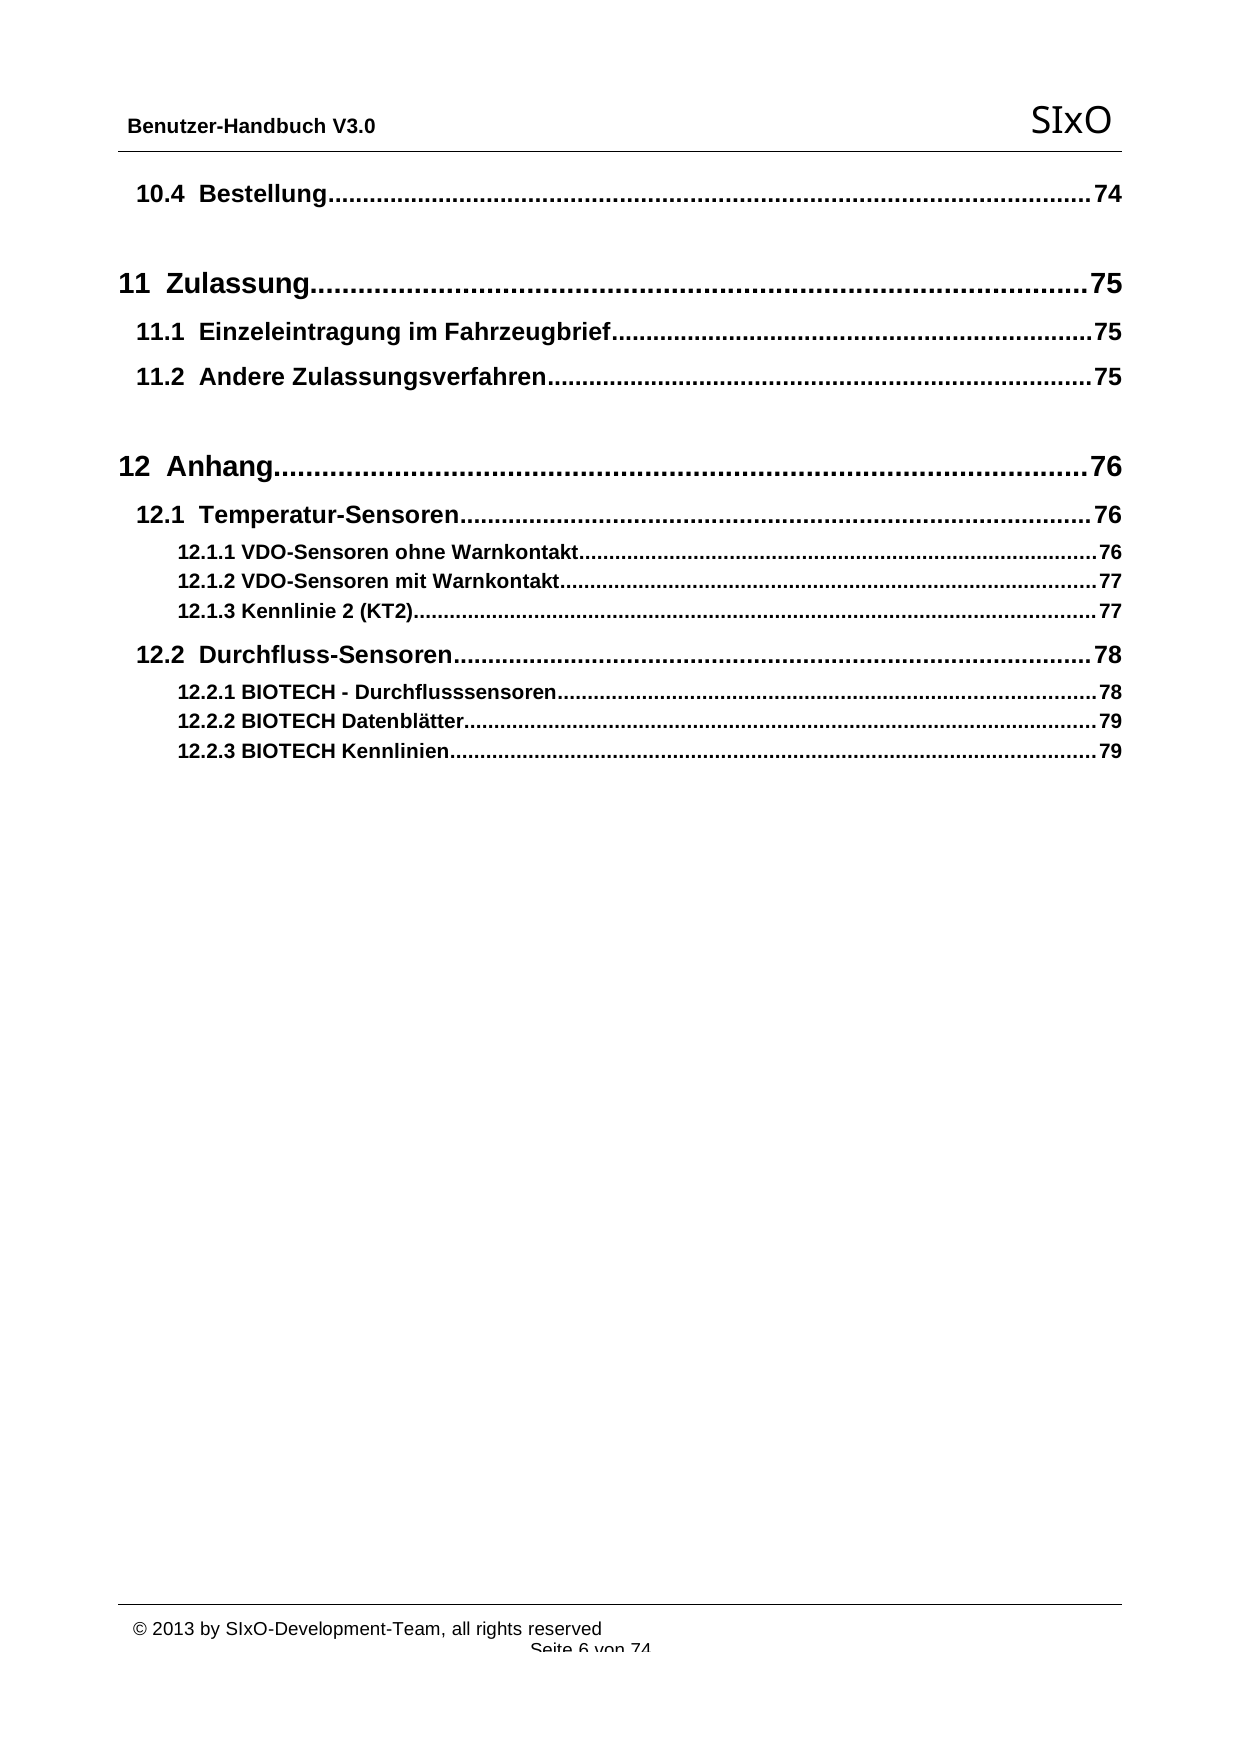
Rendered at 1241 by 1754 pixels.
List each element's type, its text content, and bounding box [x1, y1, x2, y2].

text 12.1.1 VDO-Sensoren ohne Warnkontakt 76 [177, 540, 1122, 564]
text 10.4 Bestellung 74 [136, 180, 1122, 208]
text 12.1.2 VDO-Sensoren mit Warnkontakt 77 [177, 570, 1122, 593]
text 11.1 Einzeleintragung im Fahrzeugbrief 75 [136, 318, 1122, 346]
text 12.1.3 Kennlinie 2 (KT2) 77 [177, 599, 1122, 623]
text 12.2.3 BIOTECH Kennlinien 79 [177, 739, 1122, 763]
text 12 Anhang 76 [118, 450, 1122, 483]
text 12.2.1 BIOTECH - Durchflusssensoren 78 [177, 680, 1122, 704]
text 12.2.2 BIOTECH Datenblätter 79 [177, 710, 1122, 733]
text 12.2 Durchfluss-Sensoren 78 [136, 641, 1122, 669]
text 11.2 Andere Zulassungsverfahren 75 [136, 363, 1122, 391]
text 11 Zulassung 75 [118, 267, 1122, 300]
text 12.1 Temperatur-Sensoren 76 [136, 501, 1122, 529]
